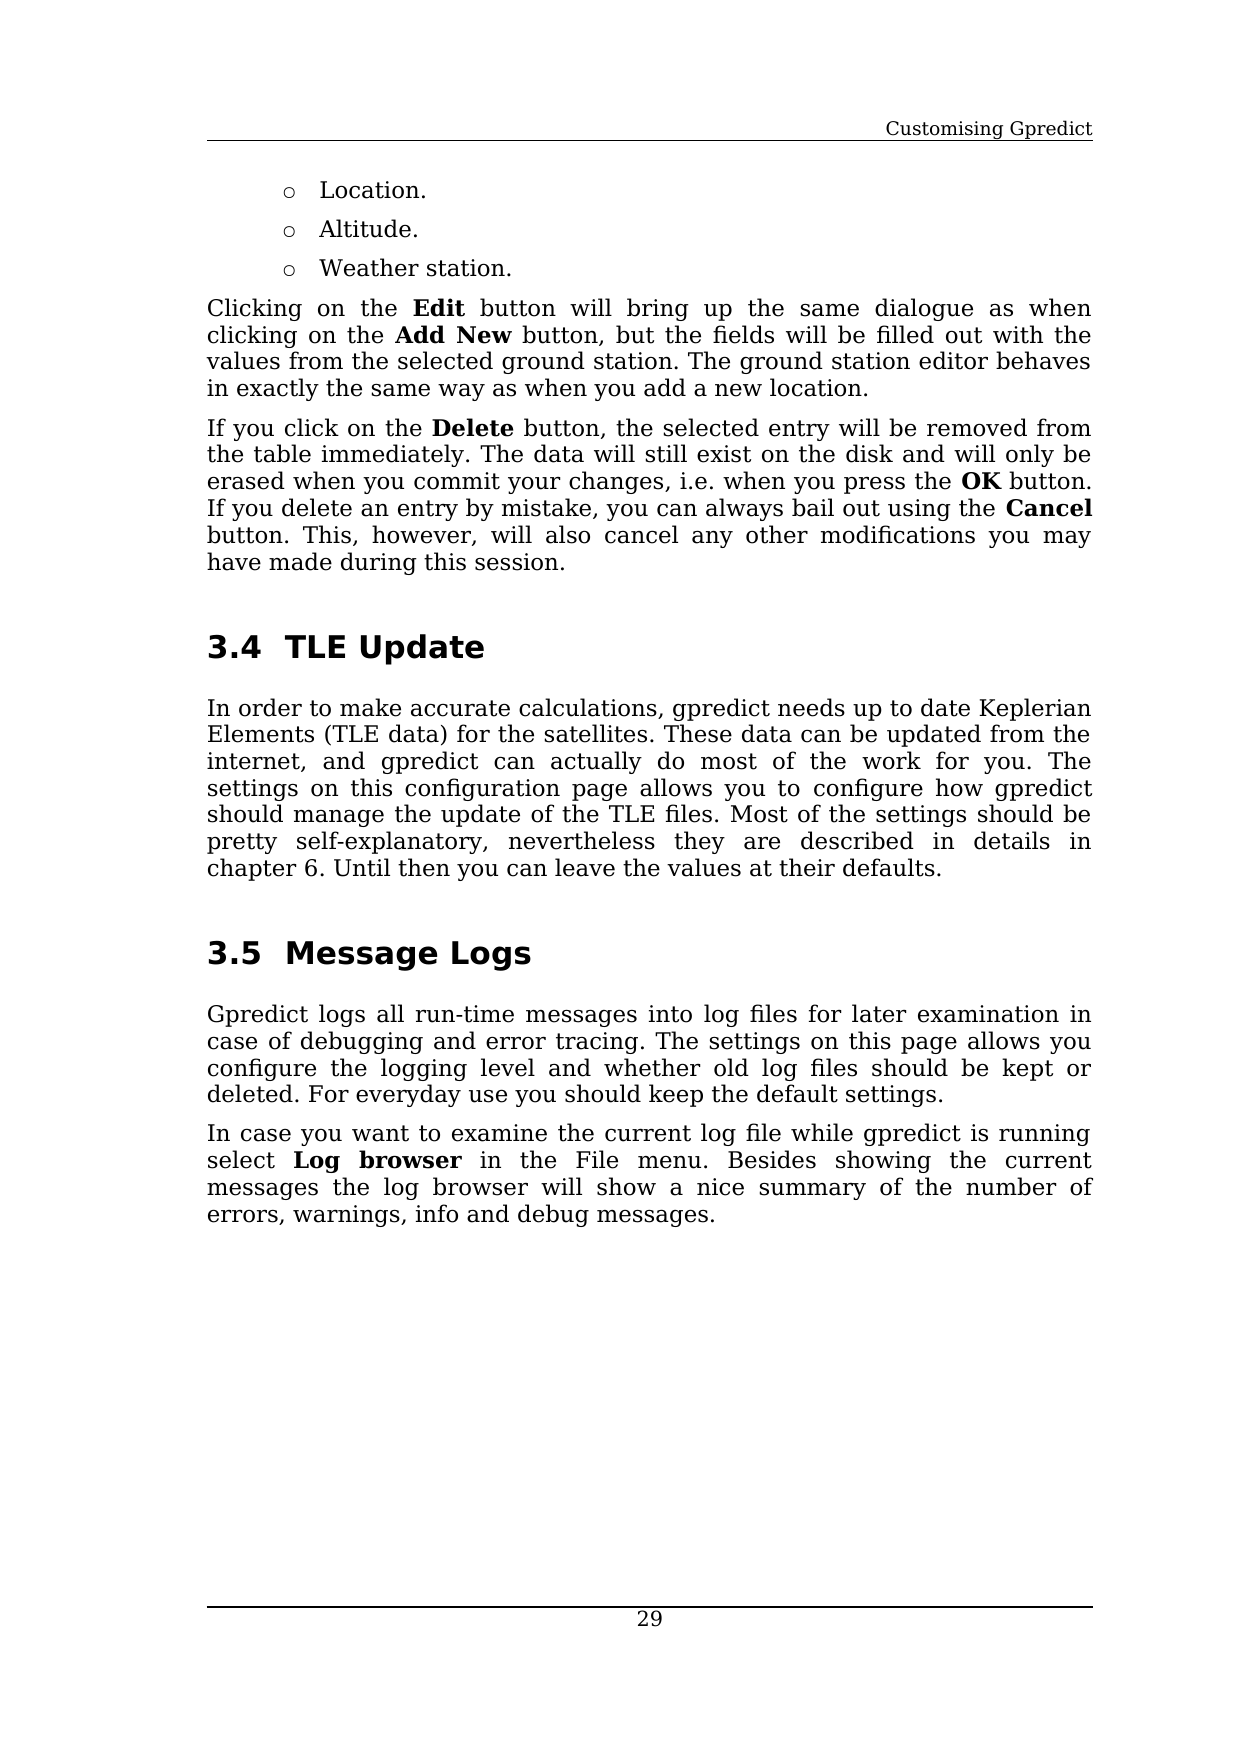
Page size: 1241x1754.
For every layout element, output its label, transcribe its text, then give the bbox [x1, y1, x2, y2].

text In order to make accurate calculations, gpredict needs up to date Keplerian Elements (TLE data) for the satellites. These data can be updated from the internet, and gpredict can actually do most of the work for you. The settings on this configuration page allows you to configure how gpredict should manage the update of the TLE files. Most of the settings should be pretty self-explanatory, nevertheless they are described in details in chapter 6. Until then you can leave the values at their defaults. [207, 695, 1093, 882]
text Gpredict logs all run-time messages into log files for later examination in case of debugging and error tracing. The settings on this page allows you configure the logging level and whether old log files should be kept or deleted. For everyday use you should keep the default settings. [207, 1001, 1093, 1108]
text In case you want to examine the current log file while gpredict is running select Log browser in the File menu. Besides showing the current messages the log browser will show a nice summary of the number of errors, warnings, info and debug messages. [207, 1121, 1093, 1227]
list Weather station. [282, 255, 1093, 282]
list Altitude. [282, 216, 1093, 243]
list Location. [282, 177, 1093, 204]
text If you click on the Delete button, the selected entry will be removed from the table immediately. The data will still exist on the disk and will only be erased when you commit your changes, i.e. when you press the OK button. If you delete an entry by mistake, you can always bail out using the Cancel button. This, however, will also cancel any other modifications you may have made during this session. [207, 414, 1093, 575]
subtitle TLE Update [207, 629, 1093, 666]
text Clicking on the Edit button will bring up the same dialogue as when clicking on the Add New button, but the fields will be filled out with the values from the selected ground station. The ground station editor behaves in exactly the same way as when you add a new location. [207, 294, 1093, 402]
subtitle Message Logs [207, 936, 1093, 972]
